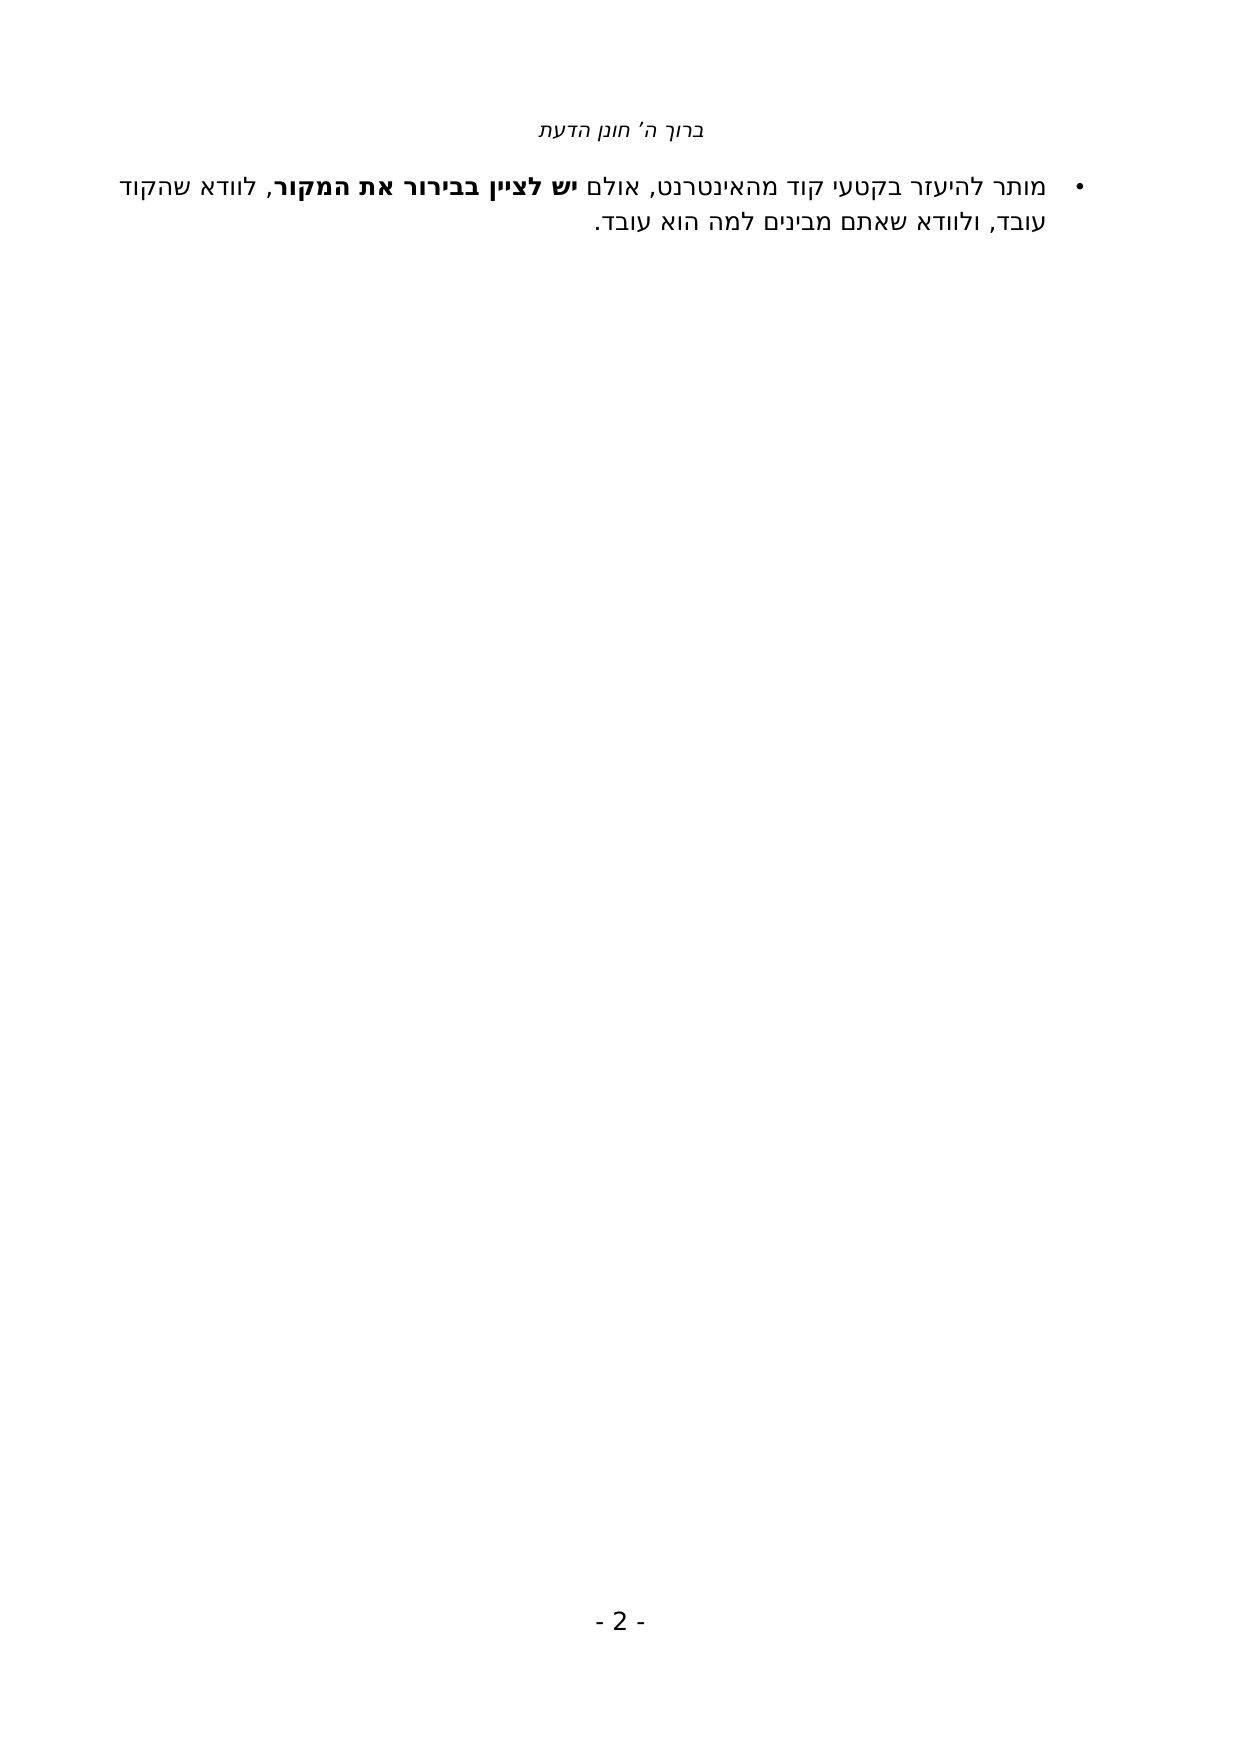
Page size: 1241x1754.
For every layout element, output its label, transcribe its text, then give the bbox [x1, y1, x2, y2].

list מותר להיעזר בקטעי קוד מהאינטרנט, אולם יש לציין בבירור את המקור, לוודא שהקוד עובד, ולוודא שאתם מבינים למה הוא עובד. [118, 172, 1084, 236]
